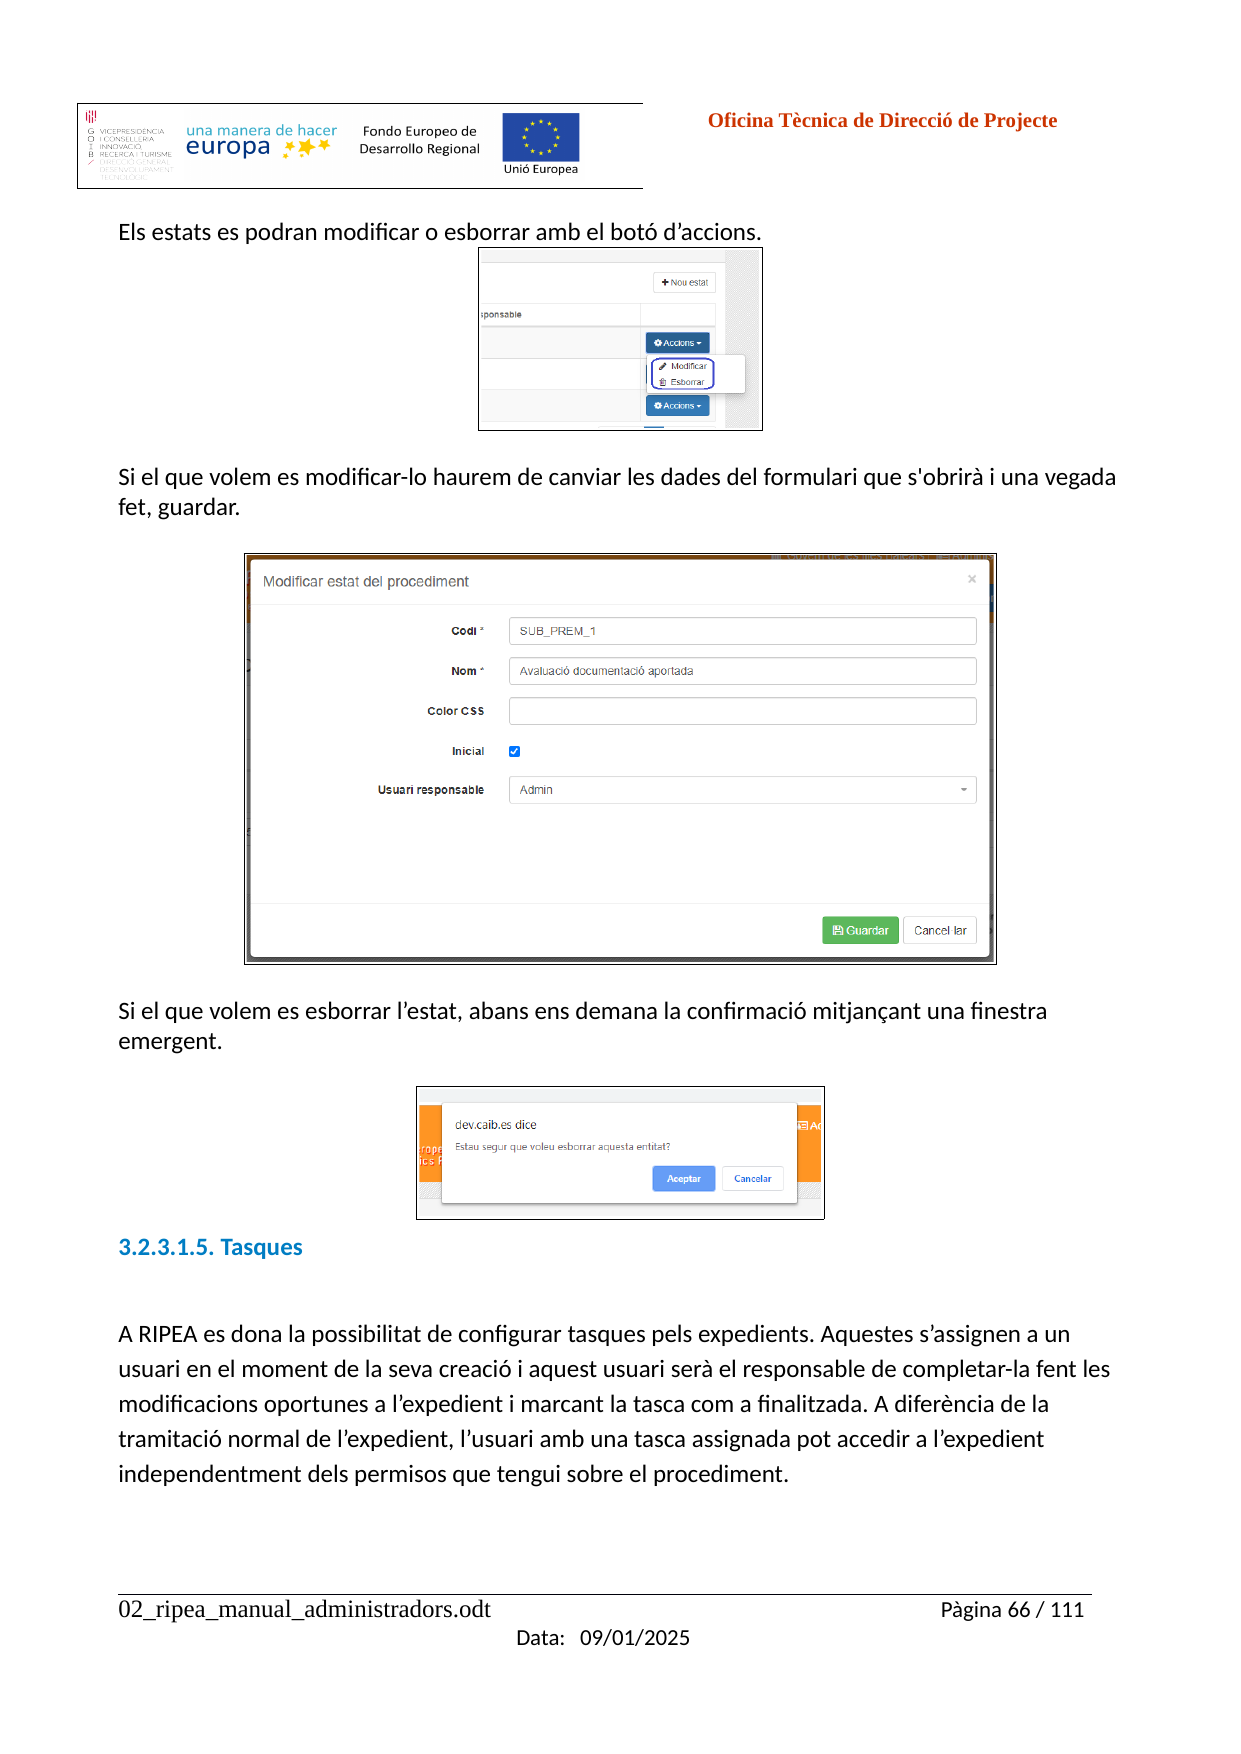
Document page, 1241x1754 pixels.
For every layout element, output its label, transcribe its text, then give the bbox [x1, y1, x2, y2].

text Els estats es podran modificar o esborrar amb el botó d’accions. [118, 216, 1122, 247]
text Si el que volem es esborrar l’estat, abans ens demana la confirmació mitjançant una finestra emergent. [118, 995, 1122, 1056]
text Si el que volem es modificar-lo haurem de canviar les dades del formulari que s'obrirà i una vegada fet, guardar. [118, 461, 1122, 522]
picture [419, 1089, 821, 1216]
text A RIPEA es dona la possibilitat de configurar tasques pels expedients. Aquestes s’assignen a un usuari en el moment de la seva creació i aquest usuari serà el responsable de completar-la fent les modificacions oportunes a l’expedient i marcant la tasca com a finalitzada. A diferència de la tramitació normal de l’expedient, l’usuari amb una tasca assignada pot accedir a l’expedient independentment dels permisos que tengui sobre el procediment. [118, 1318, 1122, 1488]
picture [184, 108, 585, 182]
picture [246, 555, 994, 962]
subtitle 3.2.3.1.5. Tasques [118, 1231, 1122, 1262]
picture [481, 250, 759, 428]
picture [82, 108, 178, 182]
